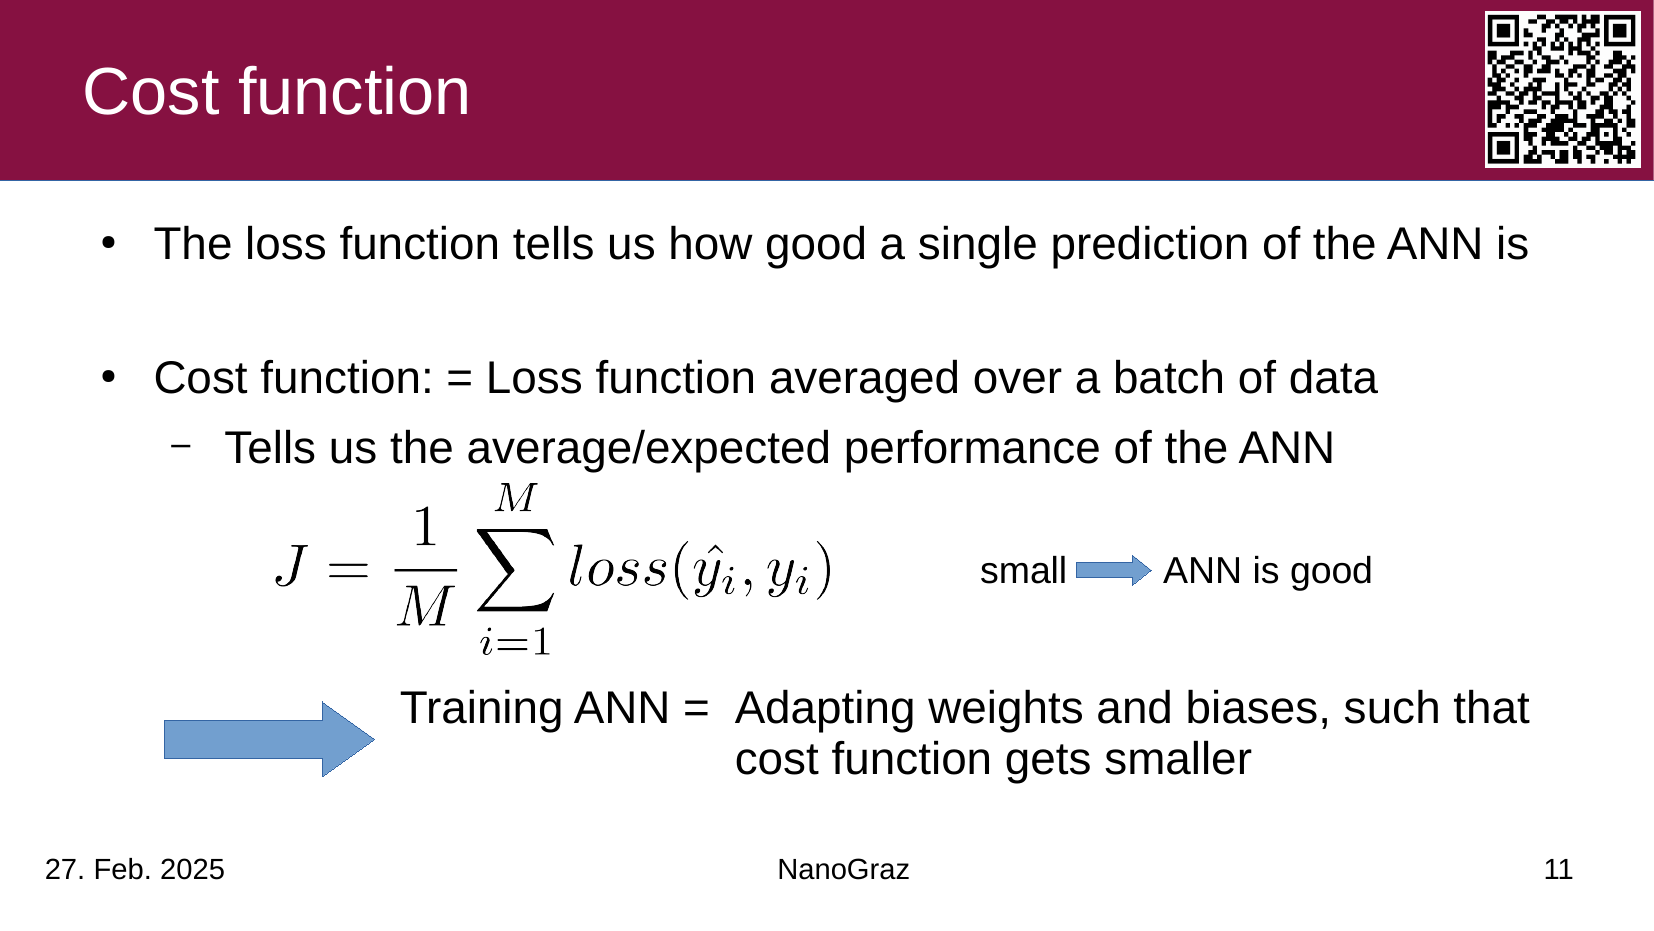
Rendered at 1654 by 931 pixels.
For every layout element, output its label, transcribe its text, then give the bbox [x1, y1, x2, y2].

text_box [1076, 555, 1148, 586]
picture [275, 483, 830, 655]
text_box small [965, 542, 1083, 599]
text_box [164, 701, 375, 777]
title Cost function [82, 13, 1571, 169]
text_box Training ANN = [385, 674, 720, 792]
text_box Adapting weights and biases, such that cost function gets smaller [720, 674, 1559, 792]
text_box ANN is good [1148, 542, 1388, 599]
list The loss function tells us how good a single prediction of the ANN is Cost function: = Loss function averaged over a batch of data Tells us the average/expected performance of the ANN [82, 217, 1571, 758]
picture [1485, 11, 1641, 168]
